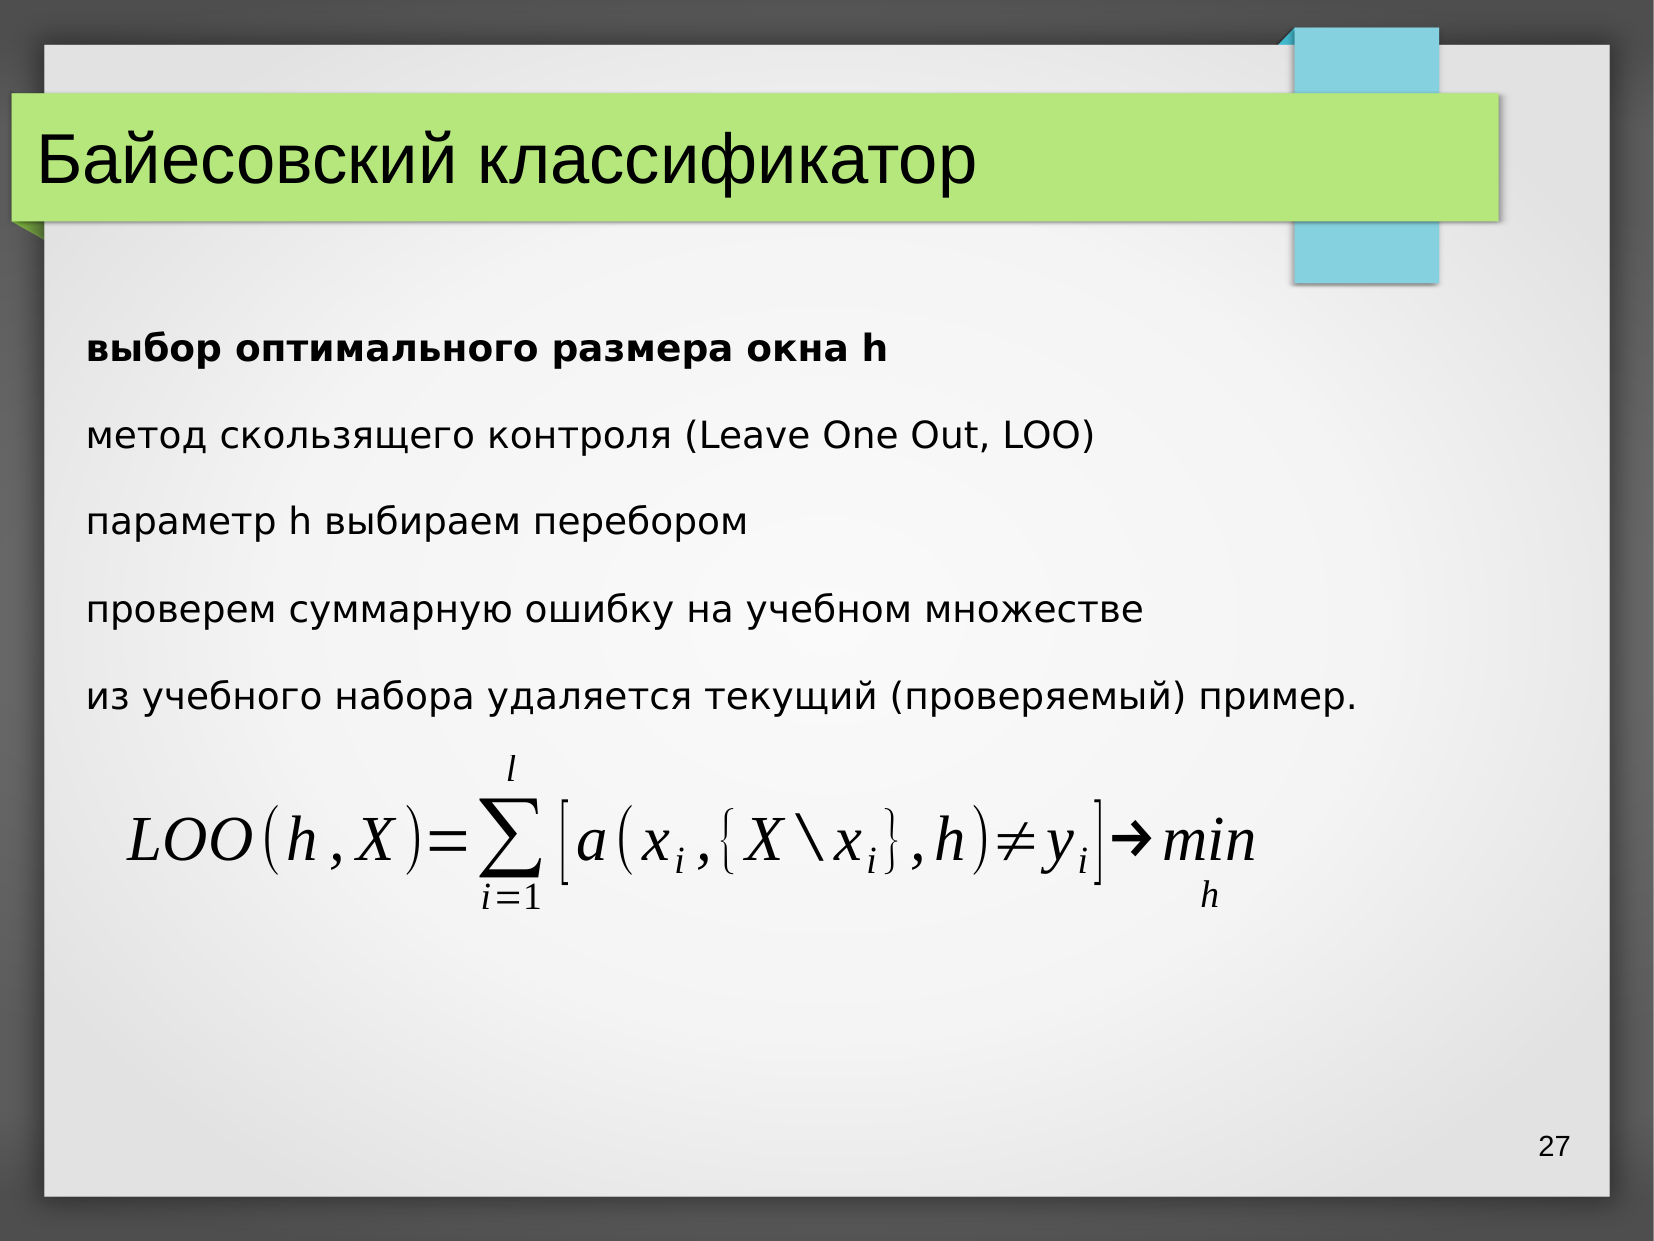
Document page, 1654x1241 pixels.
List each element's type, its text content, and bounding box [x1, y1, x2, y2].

title Байесовский классификатор [35, 118, 1489, 200]
text_box выбор оптимального размера окна h метод скользящего контроля (Leave One Out, LOO) параметр h выбираем перебором проверем суммарную ошибку на учебном множестве из учебного набора удаляется текущий (проверяемый) пример. [70, 318, 1548, 726]
picture [0, 0, 1654, 1241]
chart [118, 755, 1265, 922]
